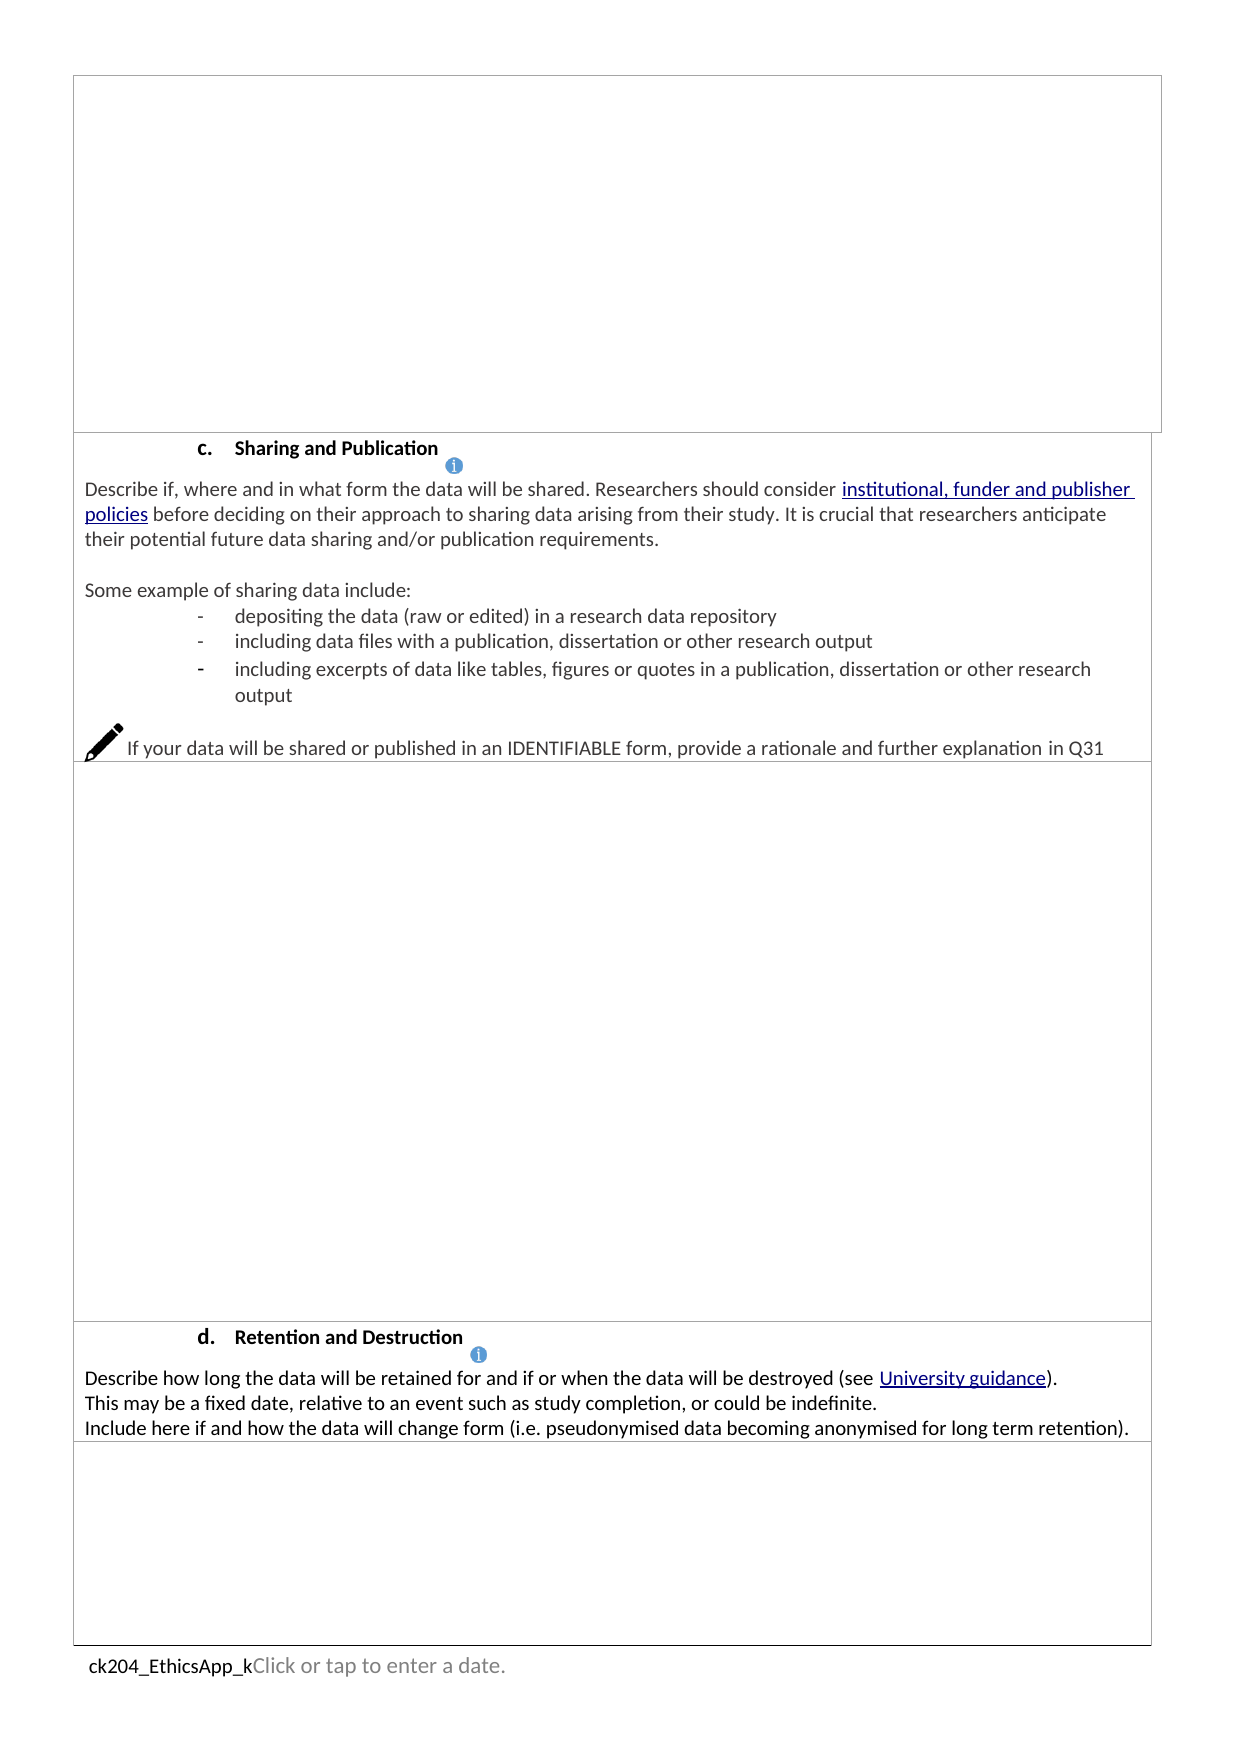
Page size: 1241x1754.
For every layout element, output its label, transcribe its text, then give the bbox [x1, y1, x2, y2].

table_cell Sharing and Publication Describe if, where and in what form the data will be shared. Researchers should consider institutional, funder and publisher policies before deciding on their approach to sharing data arising from their study. It is crucial that researchers anticipate their potential future data sharing and/or publication requirements. Some example of sharing data include: depositing the data (raw or edited) in a research data repository including data files with a publication, dissertation or other research output including excerpts of data like tables, figures or quotes in a publication, dissertation or other research output If your data will be shared or published in an IDENTIFIABLE form, provide a rationale and further explanation in Q31 [74, 433, 1151, 761]
table_cell [1152, 761, 1162, 1321]
table_cell [74, 762, 1151, 1321]
table_cell [74, 1442, 1151, 1645]
table_cell [74, 76, 1161, 432]
table_cell [1152, 1321, 1162, 1441]
table_cell Retention and Destruction Describe how long the data will be retained for and if or when the data will be destroyed (see University guidance). This may be a fixed date, relative to an event such as study completion, or could be indefinite. Include here if and how the data will change form (i.e. pseudonymised data becoming anonymised for long term retention). [74, 1322, 1151, 1441]
table_cell [1152, 1441, 1162, 1645]
table_cell [1152, 433, 1162, 761]
